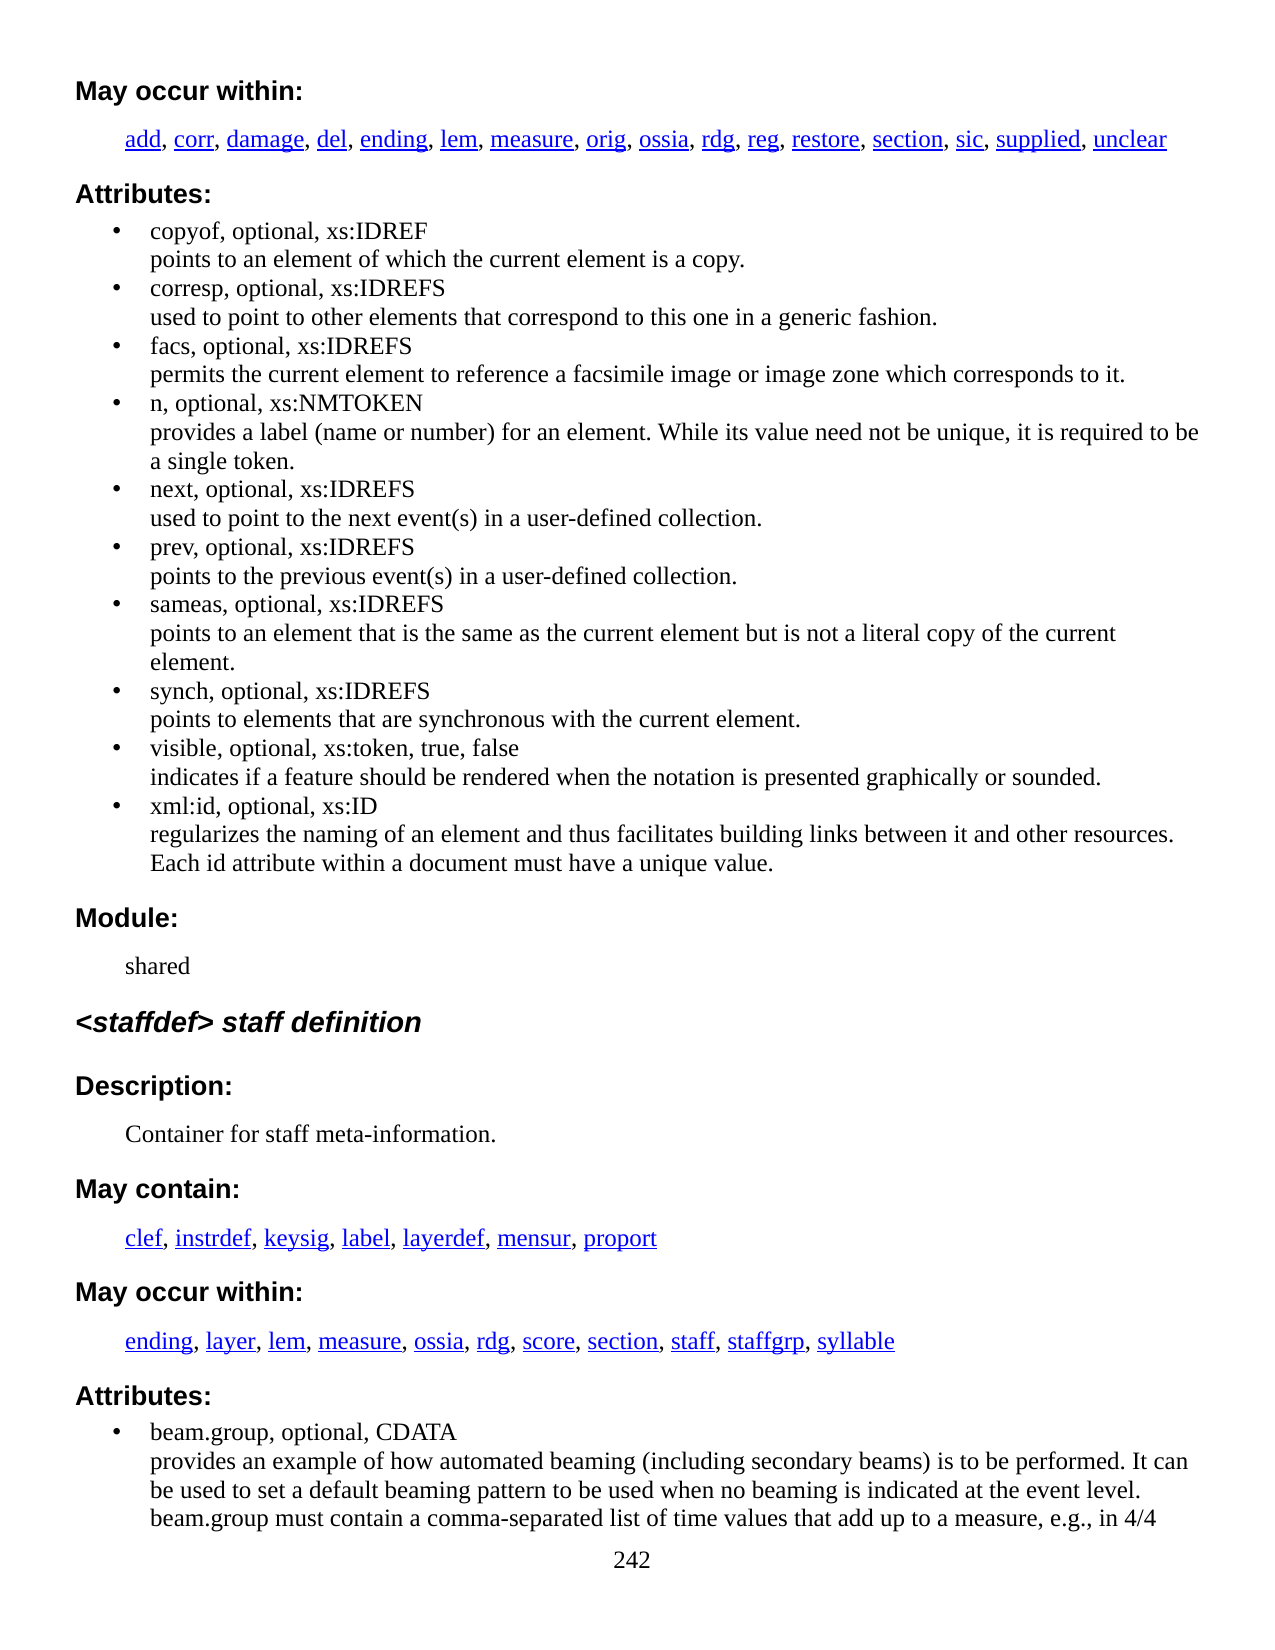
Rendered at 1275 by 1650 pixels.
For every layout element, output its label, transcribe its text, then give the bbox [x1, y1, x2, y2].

text add, corr, damage, del, ending, lem, measure, orig, ossia, rdg, reg, restore, section, sic, supplied, unclear [75, 124, 1200, 153]
list xml:id, optional, xs:ID regularizes the naming of an element and thus facilitates building links between it and other resources. Each id attribute within a document must have a unique value. [112, 791, 1200, 877]
list sameas, optional, xs:IDREFS points to an element that is the same as the current element but is not a literal copy of the current element. [112, 589, 1200, 676]
list facs, optional, xs:IDREFS permits the current element to reference a facsimile image or image zone which corresponds to it. [112, 331, 1200, 388]
subtitle Attributes: [75, 178, 1200, 209]
text Container for staff meta-information. [75, 1119, 1200, 1148]
subtitle May occur within: [75, 1276, 1200, 1308]
subtitle Description: [75, 1070, 1200, 1101]
list copyof, optional, xs:IDREF points to an element of which the current element is a copy. [112, 216, 1200, 273]
list beam.group, optional, CDATA provides an example of how automated beaming (including secondary beams) is to be performed. It can be used to set a default beaming pattern to be used when no beaming is indicated at the event level. beam.group must contain a comma-separated list of time values that add up to a measure, e.g., in 4/4 [112, 1417, 1200, 1532]
subtitle Attributes: [75, 1380, 1200, 1411]
subtitle Module: [75, 902, 1200, 933]
list prev, optional, xs:IDREFS points to the previous event(s) in a user-defined collection. [112, 532, 1200, 589]
list next, optional, xs:IDREFS used to point to the next event(s) in a user-defined collection. [112, 474, 1200, 532]
text clef, instrdef, keysig, label, layerdef, mensur, proport [75, 1223, 1200, 1251]
text shared [75, 951, 1200, 980]
list synch, optional, xs:IDREFS points to elements that are synchronous with the current element. [112, 676, 1200, 733]
text ending, layer, lem, measure, ossia, rdg, score, section, staff, staffgrp, syllable [75, 1326, 1200, 1355]
list visible, optional, xs:token, true, false indicates if a feature should be rendered when the notation is presented graphically or sounded. [112, 733, 1200, 791]
subtitle May occur within: [75, 75, 1200, 106]
list corresp, optional, xs:IDREFS used to point to other elements that correspond to this one in a generic fashion. [112, 273, 1200, 331]
list n, optional, xs:NMTOKEN provides a label (name or number) for an element. While its value need not be unique, it is required to be a single token. [112, 388, 1200, 474]
subtitle May contain: [75, 1173, 1200, 1204]
subtitle <staffdef> staff definition [75, 1005, 1200, 1039]
